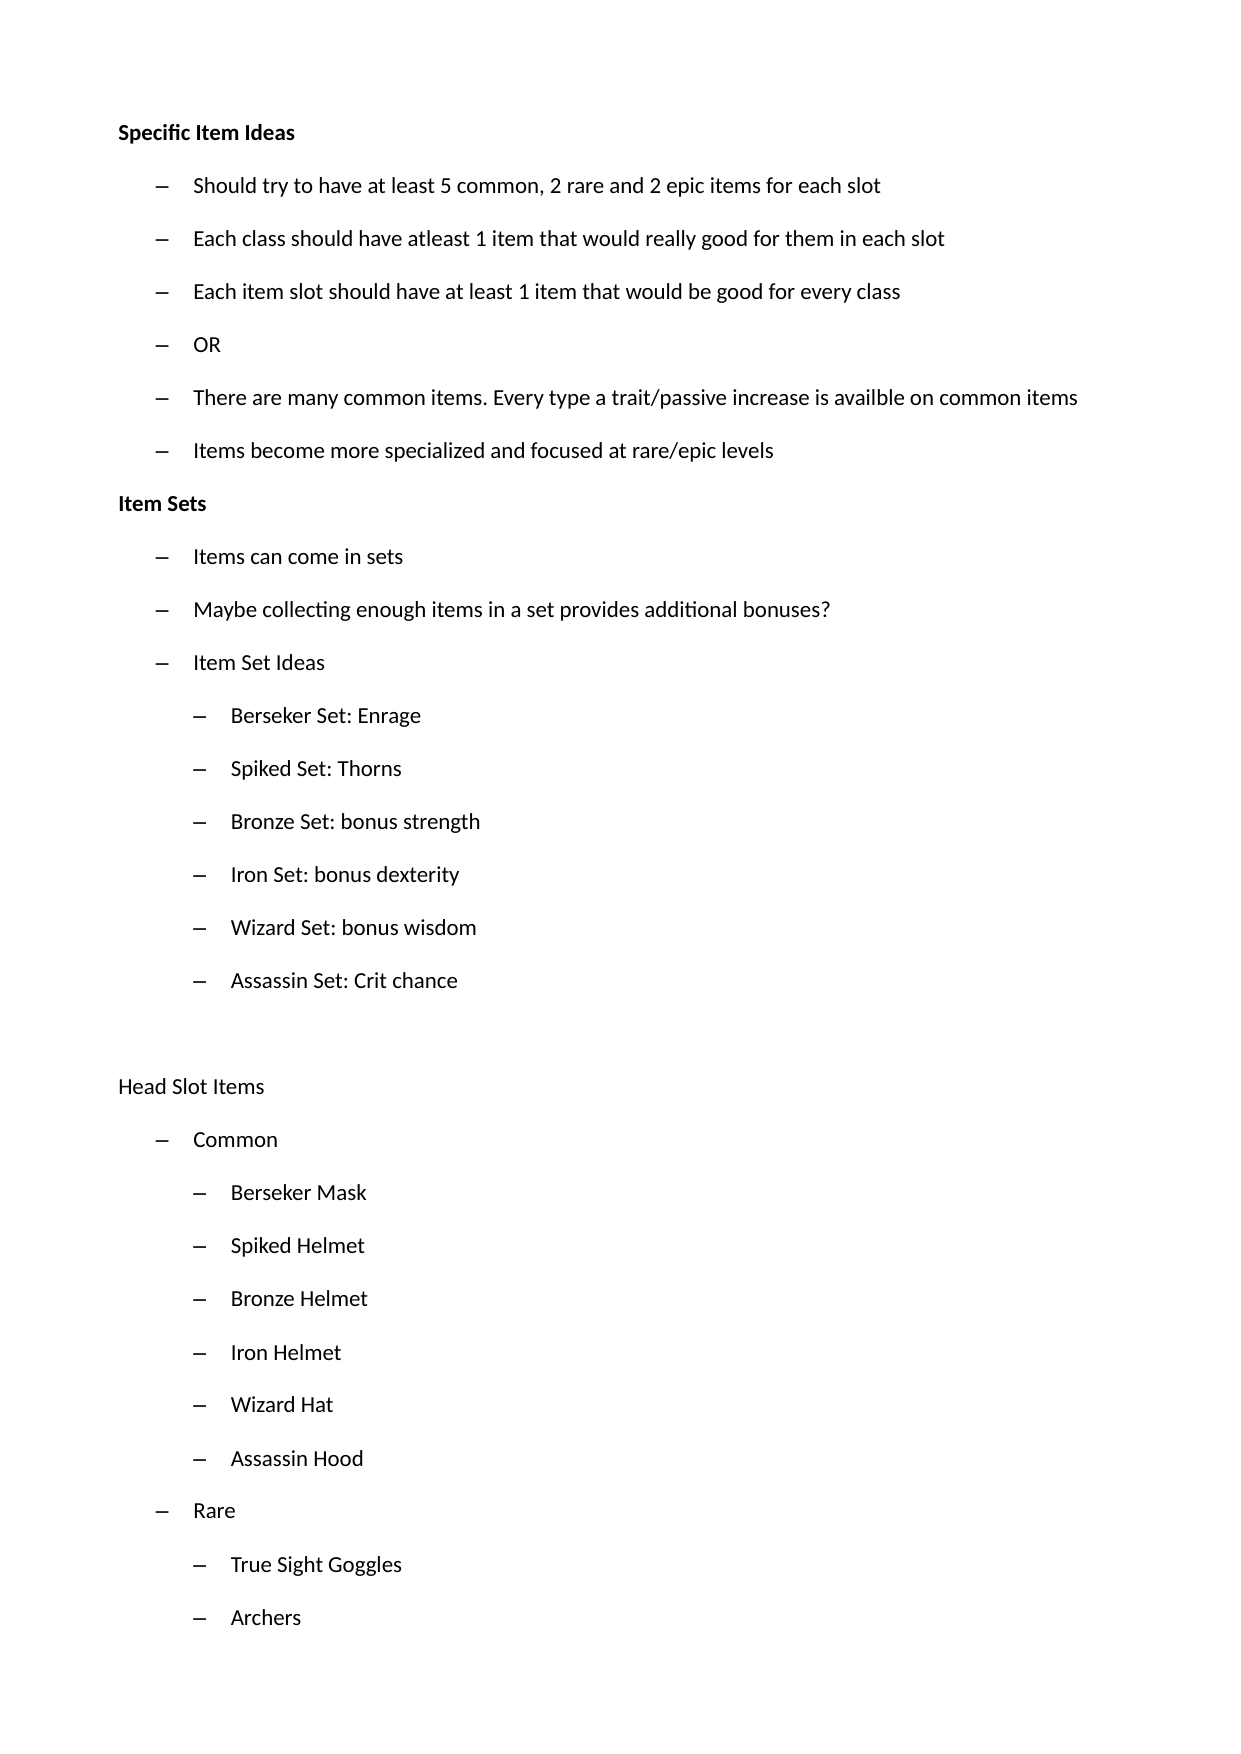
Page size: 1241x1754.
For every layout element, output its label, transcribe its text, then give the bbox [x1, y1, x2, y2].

list Item Set Ideas [156, 648, 1122, 676]
list Wizard Set: bonus wisdom [193, 913, 1122, 941]
list Iron Set: bonus dexterity [193, 860, 1122, 888]
text Head Slot Items [118, 1072, 1122, 1101]
list Each item slot should have at least 1 item that would be good for every class [156, 277, 1122, 305]
list Bronze Set: bonus strength [193, 807, 1122, 835]
list Spiked Set: Thorns [193, 754, 1122, 782]
list Should try to have at least 5 common, 2 rare and 2 epic items for each slot [156, 171, 1122, 199]
list Spiked Helmet [193, 1232, 1122, 1259]
list Wizard Hat [193, 1391, 1122, 1419]
list Rare [156, 1497, 1122, 1525]
list OR [156, 330, 1122, 358]
list True Sight Goggles [193, 1550, 1122, 1578]
text Item Sets [118, 489, 1122, 517]
list Items can come in sets [156, 542, 1122, 570]
list Common [156, 1126, 1122, 1153]
list Assassin Hood [193, 1444, 1122, 1472]
list Berseker Mask [193, 1178, 1122, 1207]
list Assassin Set: Crit chance [193, 966, 1122, 994]
list Each class should have atleast 1 item that would really good for them in each slot [156, 224, 1122, 252]
list Maybe collecting enough items in a set provides additional bonuses? [156, 595, 1122, 623]
text Specific Item Ideas [118, 118, 1122, 146]
list Items become more specialized and focused at rare/epic levels [156, 436, 1122, 464]
list Bronze Helmet [193, 1284, 1122, 1313]
list There are many common items. Every type a trait/passive increase is availble on common items [156, 383, 1122, 411]
list Archers [193, 1603, 1122, 1631]
list Iron Helmet [193, 1338, 1122, 1366]
list Berseker Set: Enrage [193, 701, 1122, 729]
